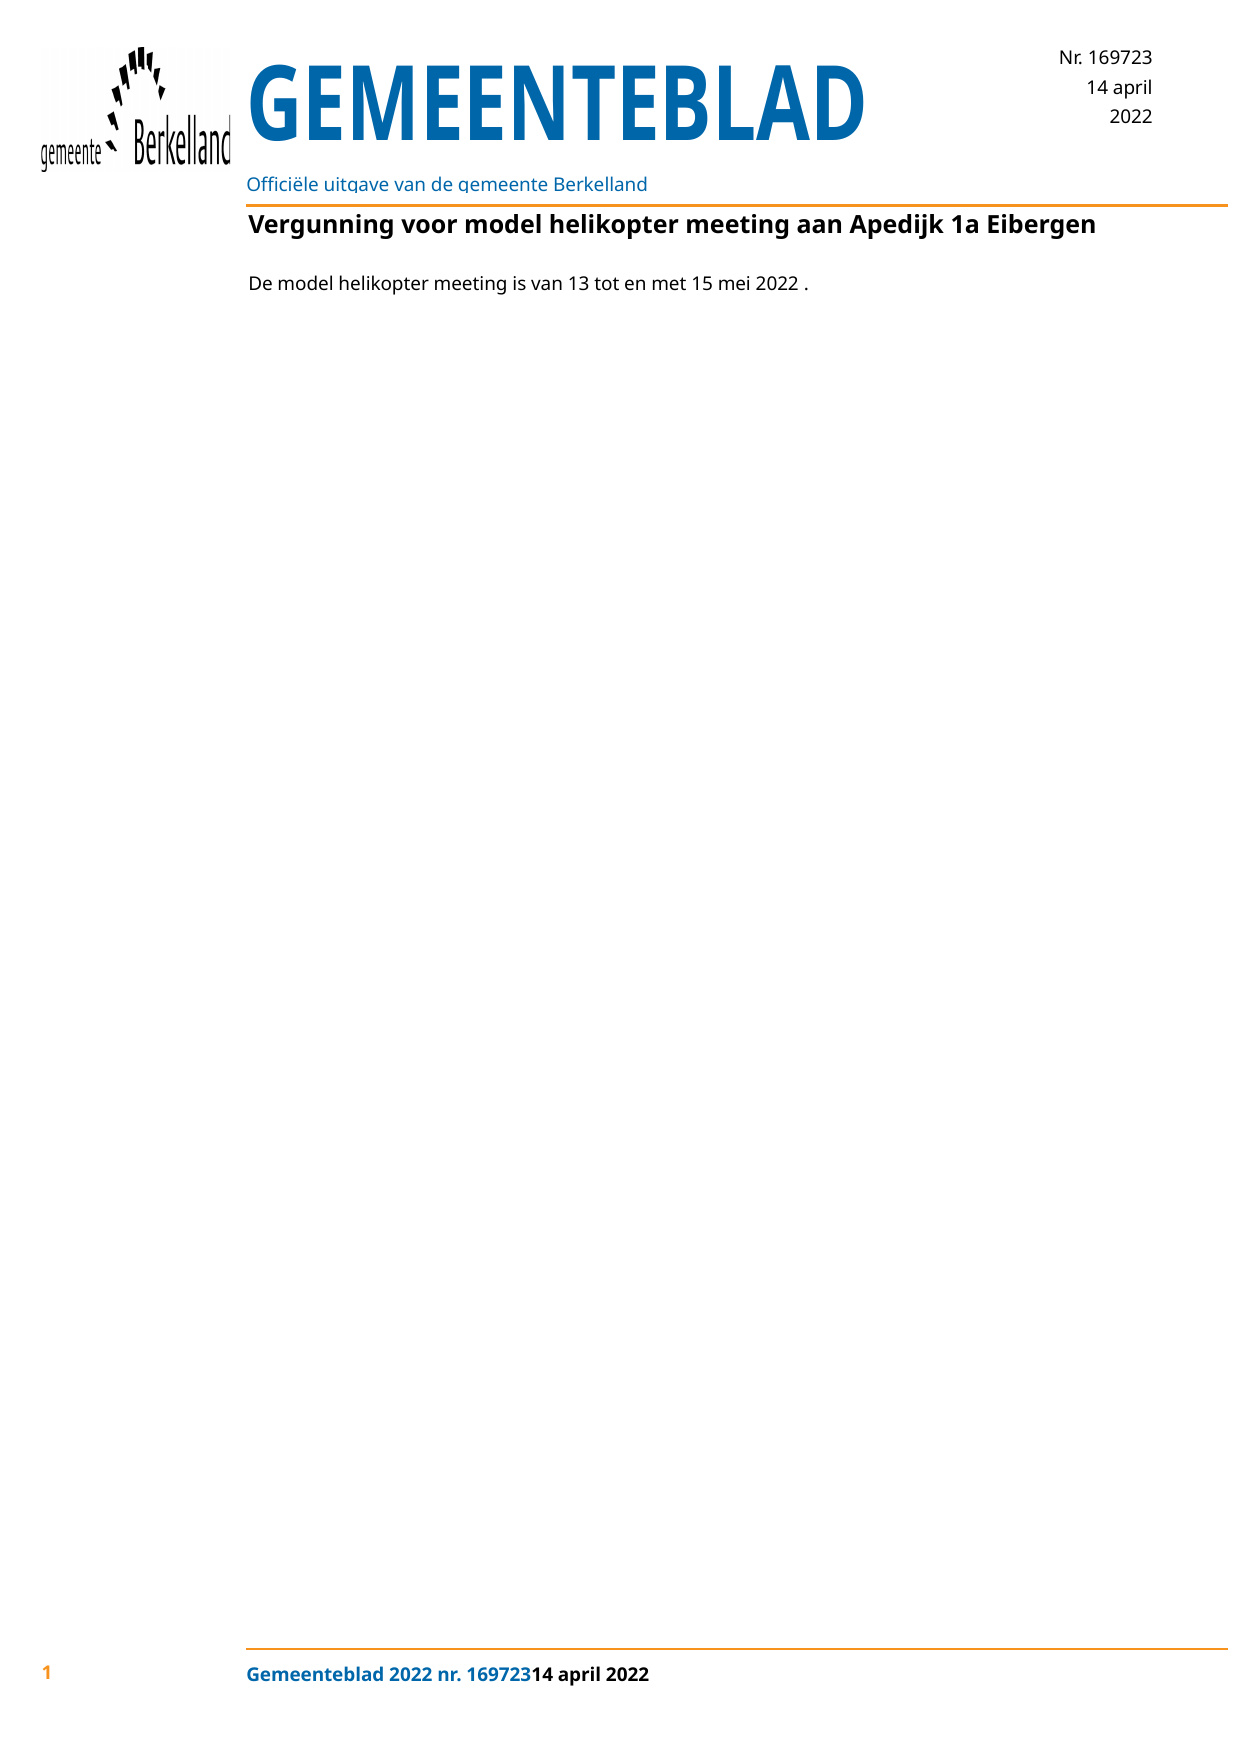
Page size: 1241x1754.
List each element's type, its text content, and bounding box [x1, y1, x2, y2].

text De model helikopter meeting is van 13 tot en met 15 mei 2022 . [248, 270, 1152, 296]
text Vergunning voor model helikopter meeting aan Apedijk 1a Eibergen [248, 207, 1152, 241]
picture [41, 47, 231, 172]
